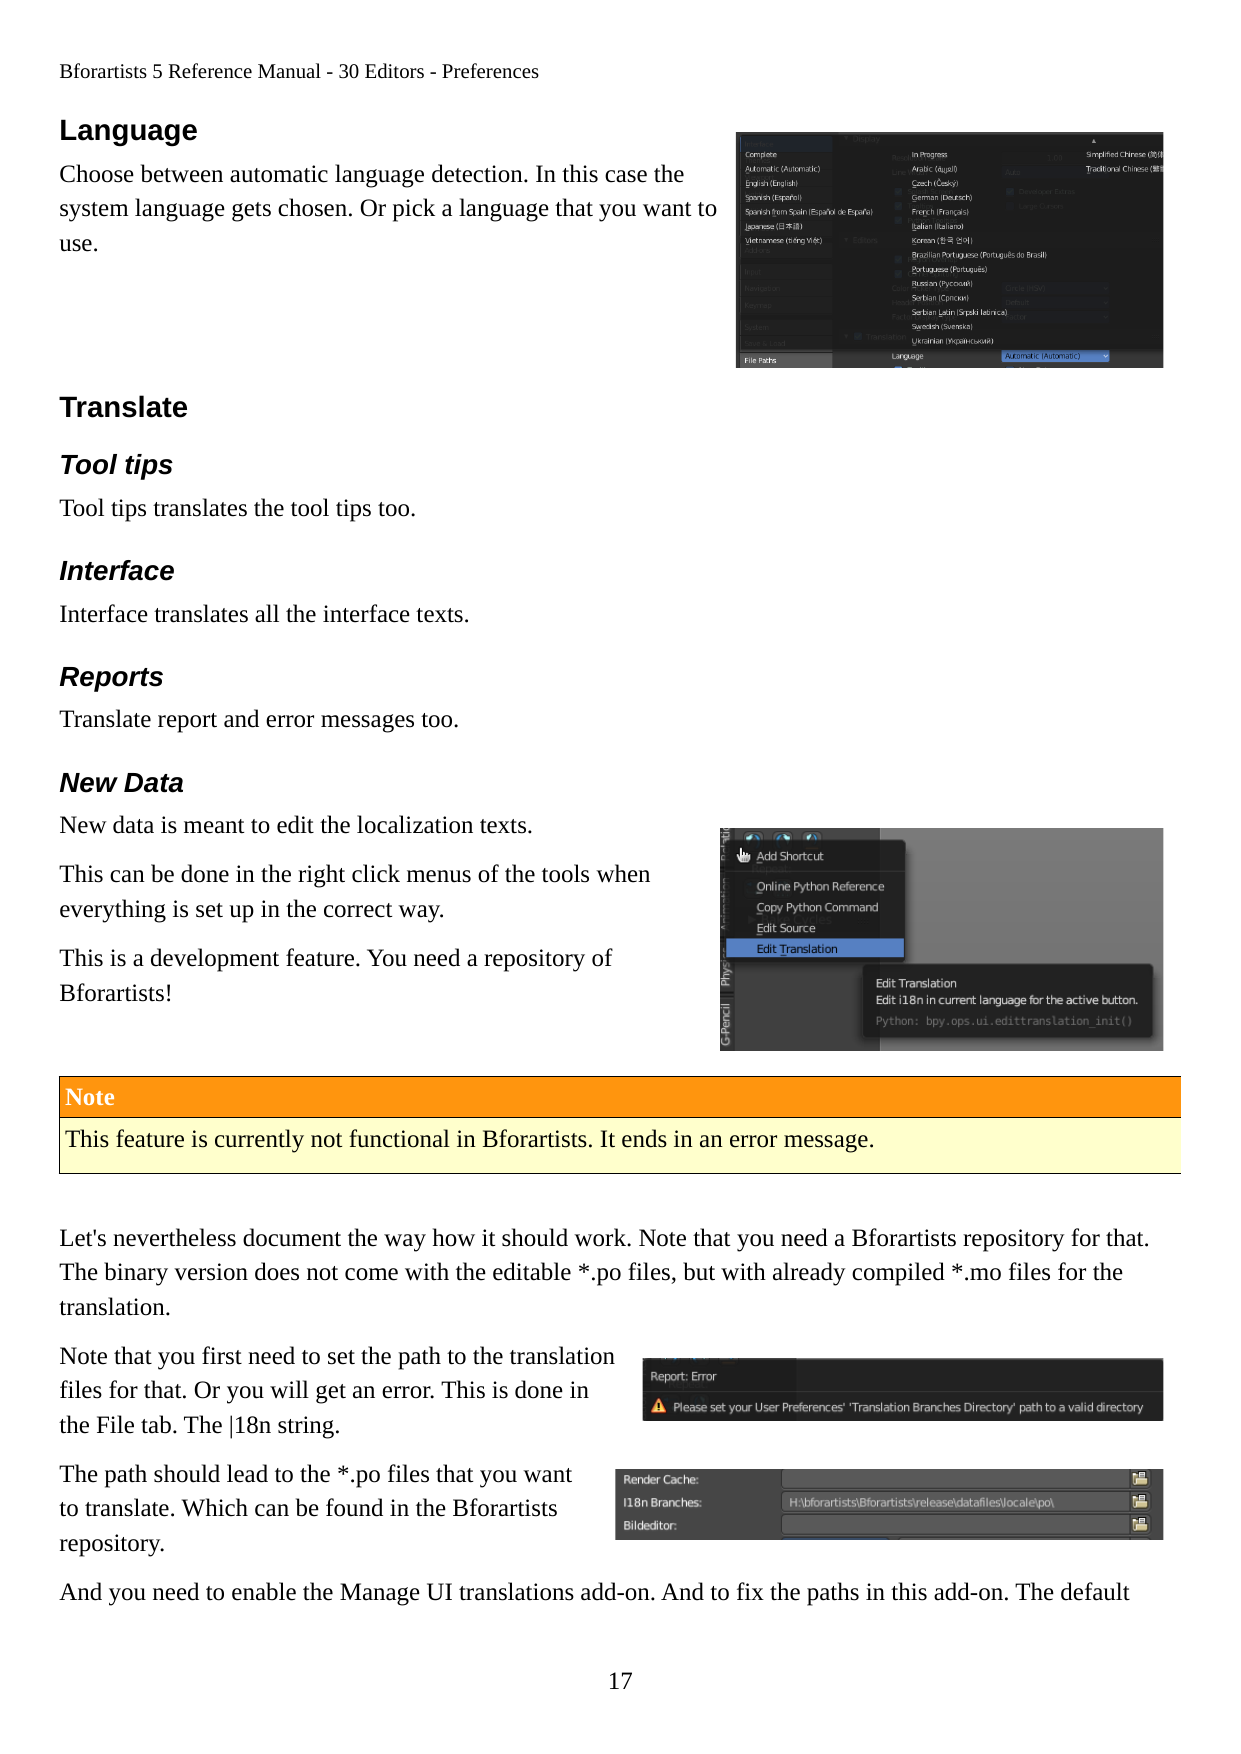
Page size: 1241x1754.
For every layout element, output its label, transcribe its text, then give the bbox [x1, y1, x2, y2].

subtitle Translate [59, 389, 1181, 423]
subtitle New Data [59, 766, 1181, 798]
text Tool tips translates the tool tips too. [59, 493, 1181, 521]
subtitle Reports [59, 660, 1181, 692]
text Translate report and error messages too. [59, 704, 1181, 733]
text The path should lead to the *.po files that you want to translate. Which can be found in the Bforartists repository. [59, 1459, 1181, 1557]
table_cell This feature is currently not functional in Bforartists. It ends in an error message. [60, 1118, 1181, 1173]
text New data is meant to edit the localization texts. [59, 811, 1181, 839]
text Choose between automatic language detection. In this case the system language gets chosen. Or pick a language that you want to use. [59, 159, 735, 257]
text This is a development feature. You need a repository of Bforartists! [59, 943, 720, 1006]
text Interface translates all the interface texts. [59, 599, 1181, 627]
text This can be done in the right click menus of the tools when everything is set up in the correct way. [59, 859, 720, 923]
text And you need to enable the Manage UI translations add-on. And to fix the paths in this add-on. The default [59, 1577, 1181, 1606]
picture [615, 1469, 1164, 1540]
picture [735, 132, 1164, 368]
subtitle Interface [59, 554, 1181, 586]
picture [642, 1358, 1164, 1421]
text Let's nevertheless document the way how it should work. Note that you need a Bforartists repository for that. The binary version does not come with the editable *.po files, but with already compiled *.mo files for the translation. [59, 1223, 1181, 1321]
table_header Note [60, 1077, 1181, 1117]
text Note that you first need to set the path to the translation files for that. Or you will get an error. This is done in the File tab. The |18n string. [59, 1341, 1181, 1439]
subtitle Language [59, 113, 1181, 146]
picture [720, 828, 1164, 1051]
subtitle Tool tips [59, 448, 1181, 480]
